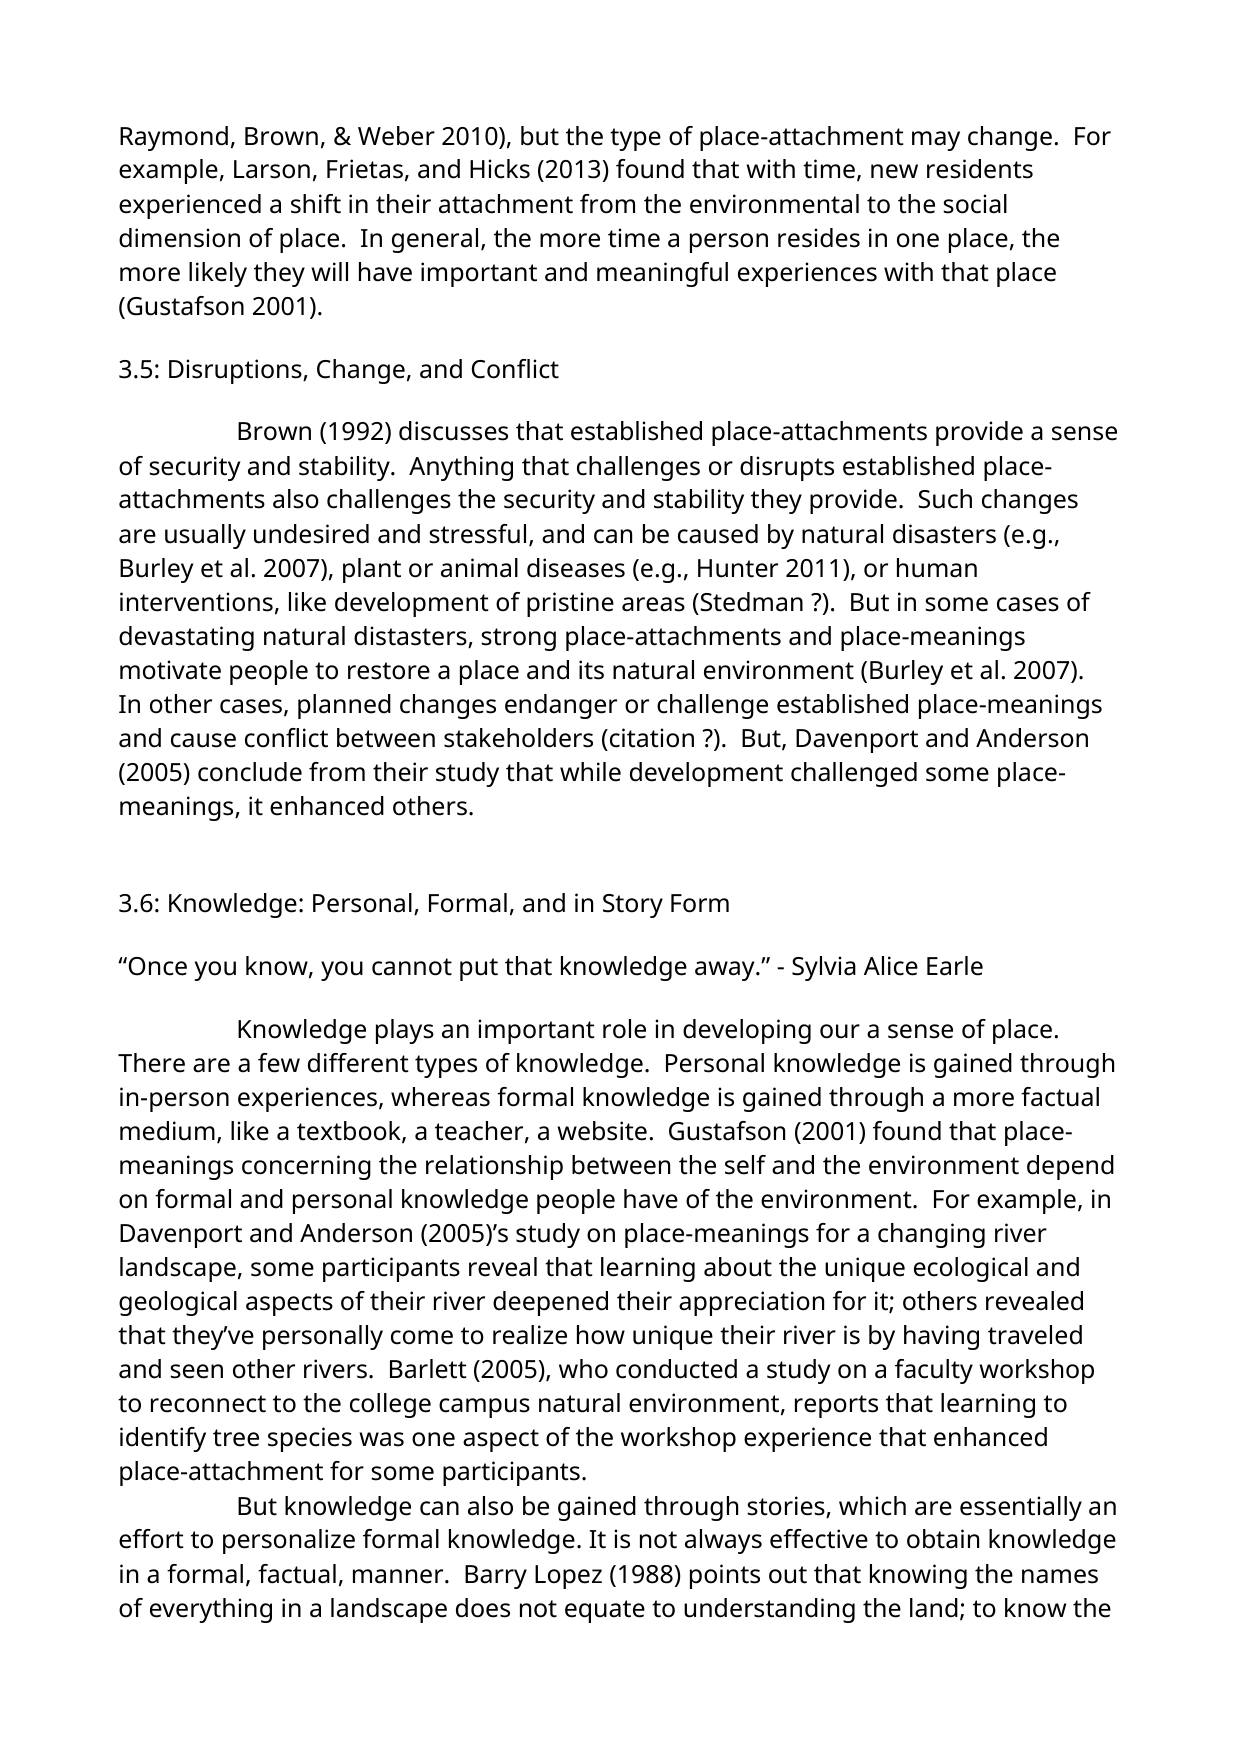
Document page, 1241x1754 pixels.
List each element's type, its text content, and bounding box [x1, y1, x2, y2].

text Knowledge plays an important role in developing our a sense of place. There are a few different types of knowledge. Personal knowledge is gained through in-person experiences, whereas formal knowledge is gained through a more factual medium, like a textbook, a teacher, a website. Gustafson (2001) found that place-meanings concerning the relationship between the self and the environment depend on formal and personal knowledge people have of the environment. For example, in Davenport and Anderson (2005)’s study on place-meanings for a changing river landscape, some participants reveal that learning about the unique ecological and geological aspects of their river deepened their appreciation for it; others revealed that they’ve personally come to realize how unique their river is by having traveled and seen other rivers. Barlett (2005), who conducted a study on a faculty workshop to reconnect to the college campus natural environment, reports that learning to identify tree species was one aspect of the workshop experience that enhanced place-attachment for some participants. [118, 1011, 1122, 1488]
text 3.6: Knowledge: Personal, Formal, and in Story Form [118, 886, 1122, 920]
text Brown (1992) discusses that established place-attachments provide a sense of security and stability. Anything that challenges or disrupts established place-attachments also challenges the security and stability they provide. Such changes are usually undesired and stressful, and can be caused by natural disasters (e.g., Burley et al. 2007), plant or animal diseases (e.g., Hunter 2011), or human interventions, like development of pristine areas (Stedman ?). But in some cases of devastating natural distasters, strong place-attachments and place-meanings motivate people to restore a place and its natural environment (Burley et al. 2007). In other cases, planned changes endanger or challenge established place-meanings and cause conflict between stakeholders (citation ?). But, Davenport and Anderson (2005) conclude from their study that while development challenged some place-meanings, it enhanced others. [118, 414, 1122, 823]
text 3.5: Disruptions, Change, and Conflict [118, 351, 1122, 385]
text “Once you know, you cannot put that knowledge away.” - Sylvia Alice Earle [118, 948, 1122, 982]
text But knowledge can also be gained through stories, which are essentially an effort to personalize formal knowledge. It is not always effective to obtain knowledge in a formal, factual, manner. Barry Lopez (1988) points out that knowing the names of everything in a landscape does not equate to understanding the land; to know the [118, 1488, 1122, 1624]
text Raymond, Brown, & Weber 2010), but the type of place-attachment may change. For example, Larson, Frietas, and Hicks (2013) found that with time, new residents experienced a shift in their attachment from the environmental to the social dimension of place. In general, the more time a person resides in one place, the more likely they will have important and meaningful experiences with that place (Gustafson 2001). [118, 118, 1122, 322]
